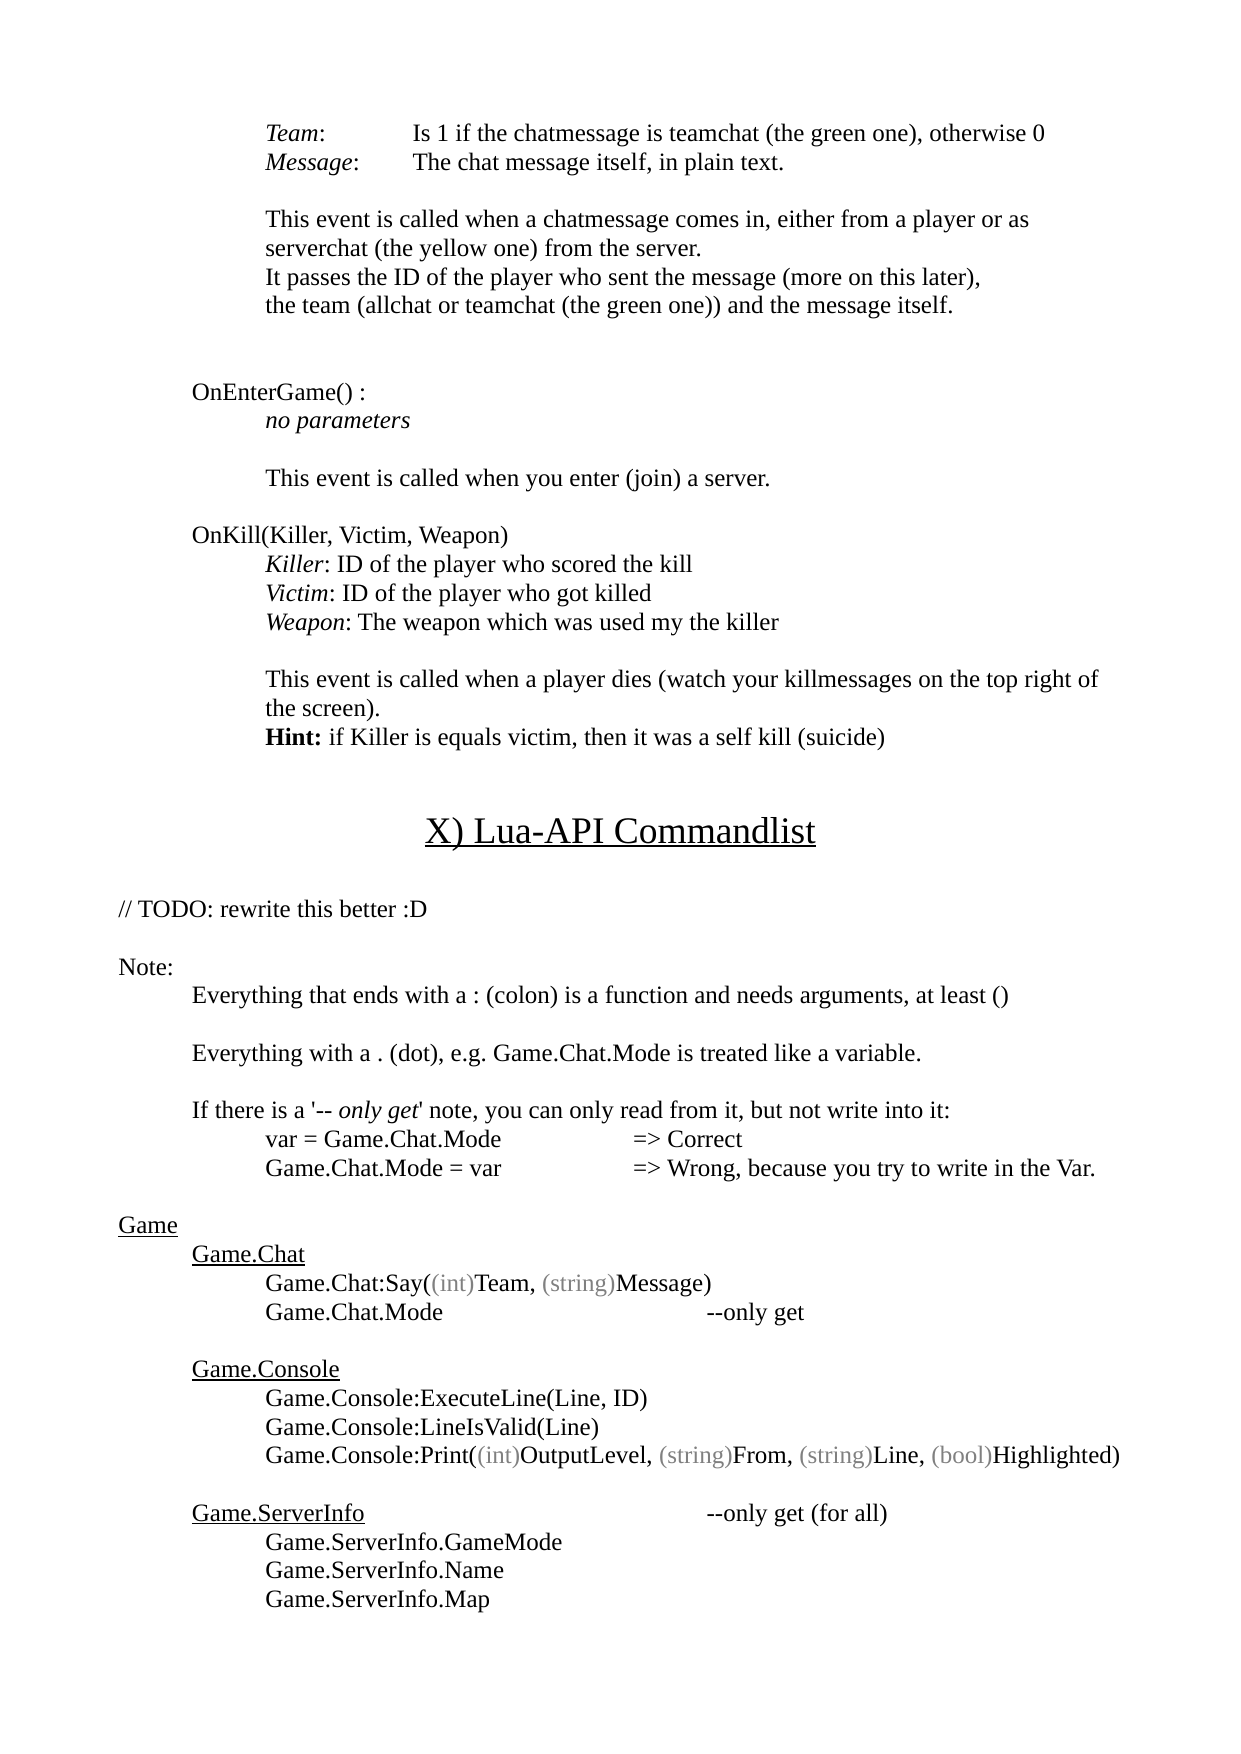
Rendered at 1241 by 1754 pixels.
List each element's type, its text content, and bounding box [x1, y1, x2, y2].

text Game.Console:LineIsValid(Line) [118, 1412, 1122, 1441]
text Game.Console:Print((int)OutputLevel, (string)From, (string)Line, (bool)Highlighted) [118, 1441, 1122, 1469]
text OnKill(Killer, Victim, Weapon) [118, 521, 1122, 549]
text It passes the ID of the player who sent the message (more on this later), [118, 262, 1122, 291]
text Game [118, 1211, 1122, 1239]
text Game.Chat.Mode --only get [118, 1297, 1122, 1326]
text Game.ServerInfo.Name [118, 1556, 1122, 1584]
text Everything with a . (dot), e.g. Game.Chat.Mode is treated like a variable. [118, 1038, 1122, 1067]
text If there is a '-- only get' note, you can only read from it, but not write into it: [118, 1096, 1122, 1124]
text Hint: if Killer is equals victim, then it was a self kill (suicide) [118, 722, 1122, 751]
text Game.ServerInfo.GameMode [118, 1527, 1122, 1556]
text Team: Is 1 if the chatmessage is teamchat (the green one), otherwise 0 [118, 118, 1122, 147]
text Game.ServerInfo.Map [118, 1584, 1122, 1613]
text Game.Chat [118, 1239, 1122, 1268]
text Everything that ends with a : (colon) is a function and needs arguments, at least () [118, 981, 1122, 1009]
text Game.Console [118, 1354, 1122, 1383]
text // TODO: rewrite this better :D [118, 894, 1122, 923]
text Game.Console:ExecuteLine(Line, ID) [118, 1383, 1122, 1412]
text X) Lua-API Commandlist [118, 808, 1122, 851]
text Message: The chat message itself, in plain text. [118, 147, 1122, 176]
text OnEnterGame() : [118, 377, 1122, 406]
text no parameters [118, 406, 1122, 434]
text Victim: ID of the player who got killed [118, 578, 1122, 607]
text This event is called when you enter (join) a server. [118, 463, 1122, 492]
text Game.Chat:Say((int)Team, (string)Message) [118, 1268, 1122, 1297]
text the team (allchat or teamchat (the green one)) and the message itself. [118, 291, 1122, 319]
text var = Game.Chat.Mode => Correct [118, 1124, 1122, 1153]
text Game.ServerInfo --only get (for all) [118, 1498, 1122, 1527]
text Weapon: The weapon which was used my the killer [118, 607, 1122, 636]
text Game.Chat.Mode = var => Wrong, because you try to write in the Var. [118, 1153, 1122, 1182]
text This event is called when a player dies (watch your killmessages on the top right of the screen). [118, 664, 1122, 722]
text This event is called when a chatmessage comes in, either from a player or as [118, 204, 1122, 233]
text Killer: ID of the player who scored the kill [118, 549, 1122, 578]
text Note: [118, 952, 1122, 981]
text serverchat (the yellow one) from the server. [118, 233, 1122, 262]
